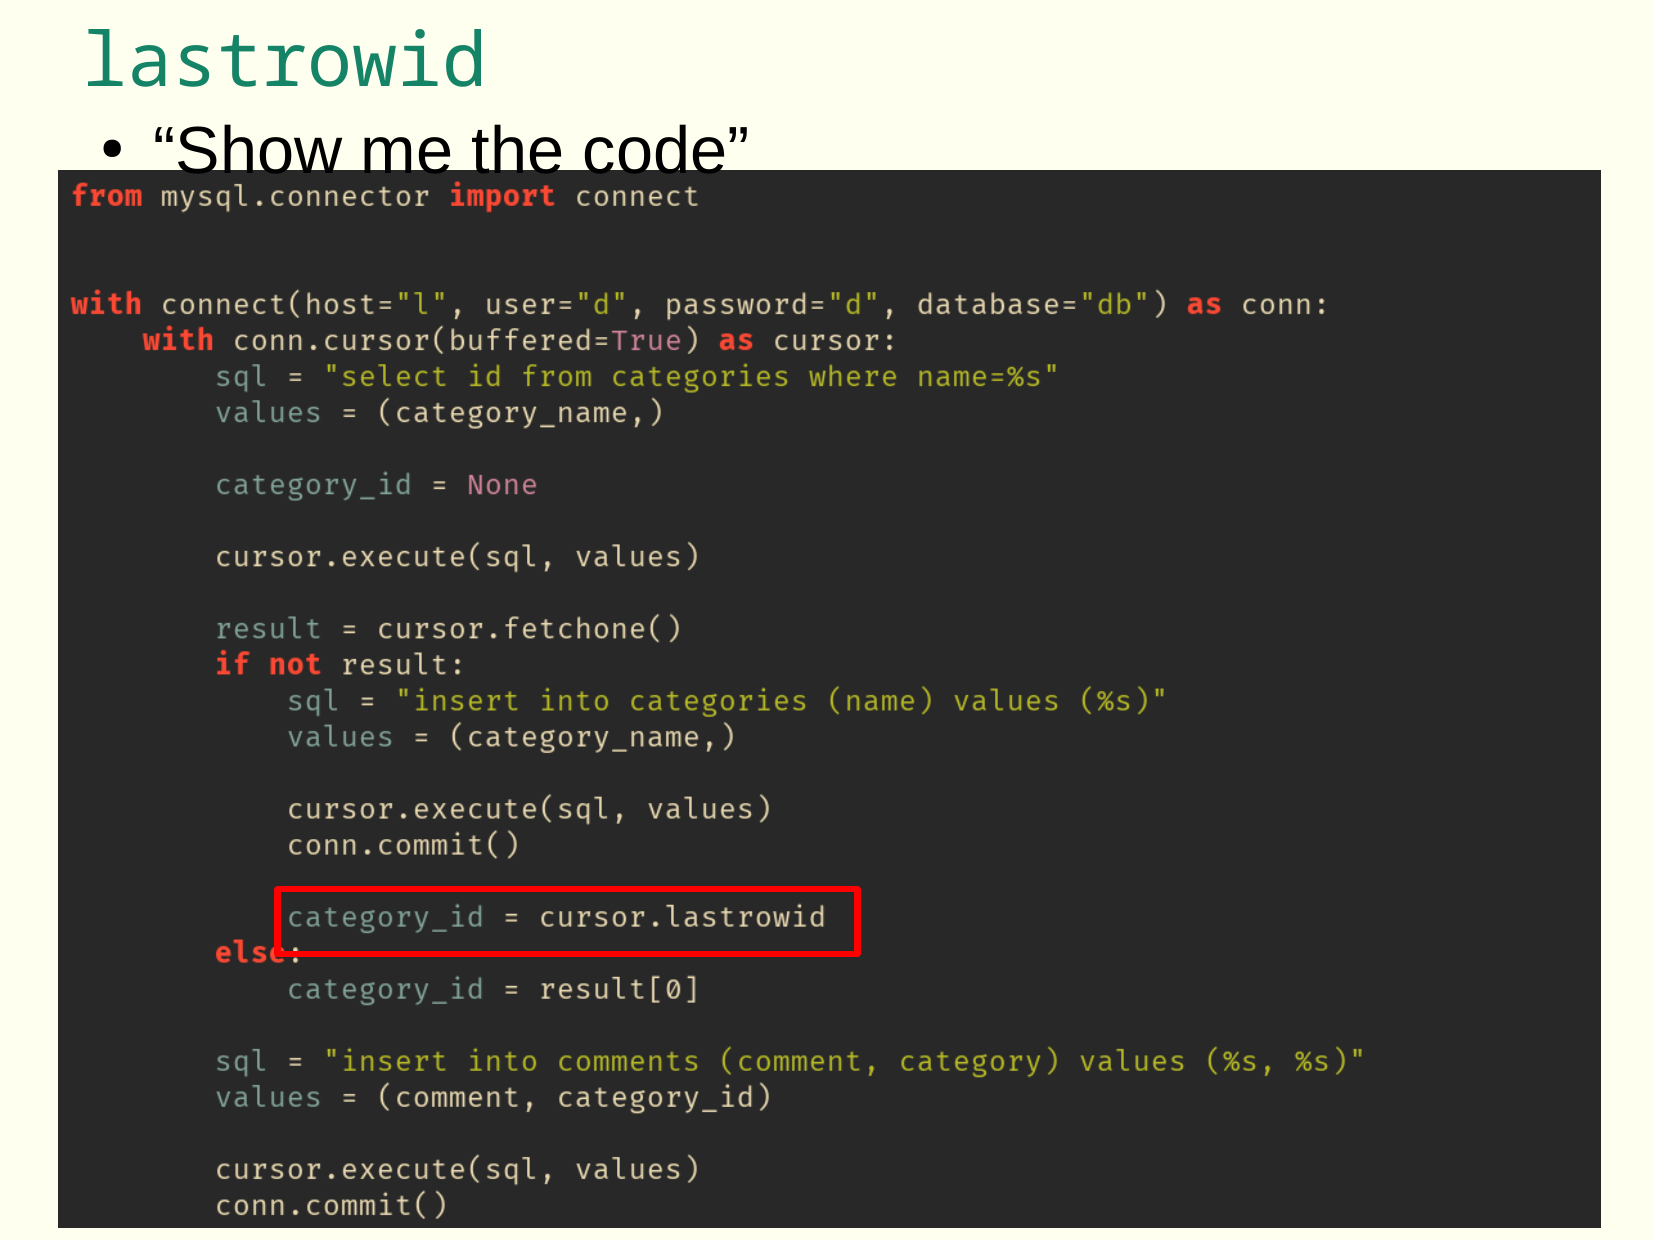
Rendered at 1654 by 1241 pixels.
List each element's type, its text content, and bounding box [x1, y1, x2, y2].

title lastrowid [82, 8, 1571, 107]
picture [58, 170, 1601, 1228]
list “Show me the code” [82, 113, 1571, 244]
